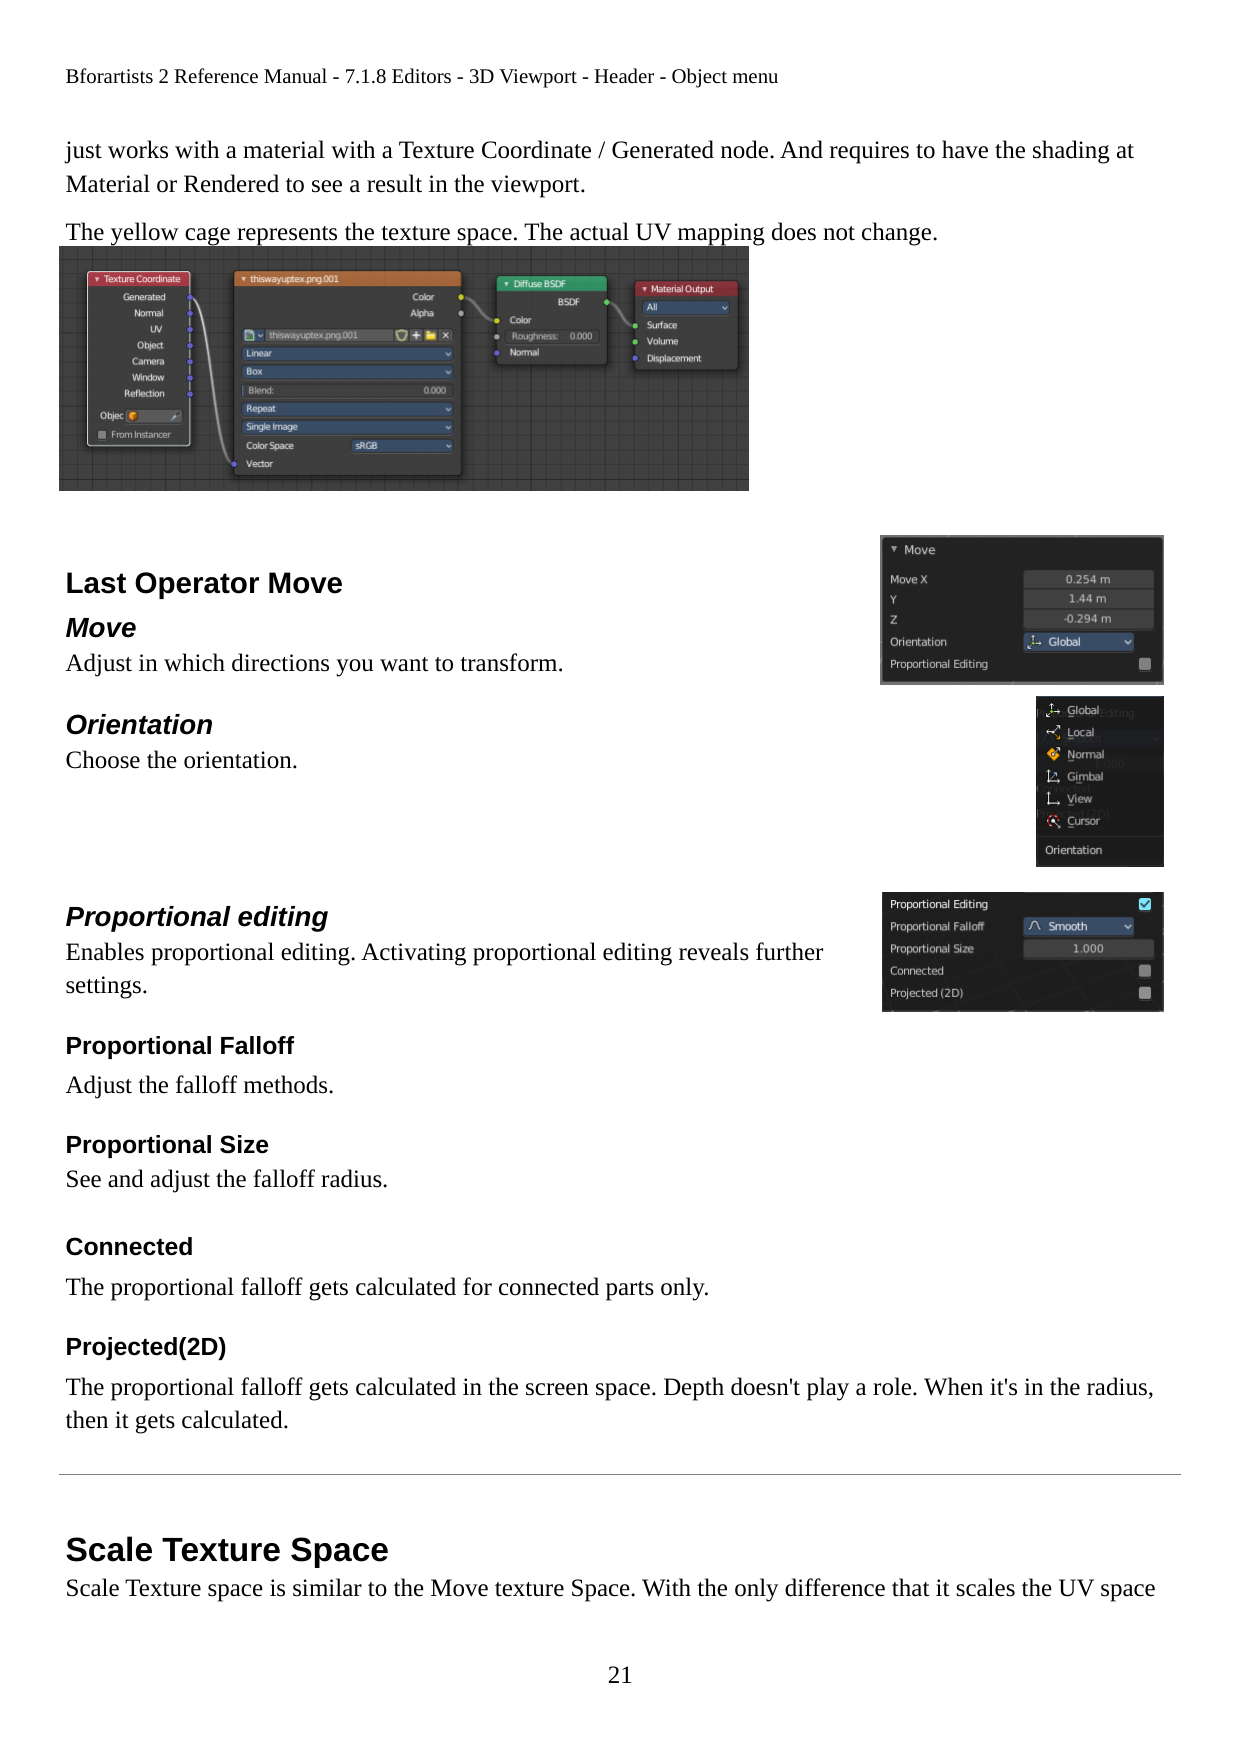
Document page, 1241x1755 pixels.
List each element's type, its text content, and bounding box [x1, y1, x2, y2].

subtitle [1164, 561, 1181, 600]
subtitle Orientation [59, 703, 1036, 739]
text [1164, 739, 1181, 773]
text Adjust the falloff methods. [59, 1065, 1181, 1099]
subtitle [1164, 703, 1181, 739]
text just works with a material with a Texture Coordinate / Generated node. And requires to have the shading at Material or Rendered to see a result in the viewport. [59, 130, 1181, 198]
text The proportional falloff gets calculated for connected parts only. [59, 1267, 1181, 1301]
subtitle Proportional Size [59, 1125, 1181, 1159]
subtitle [1164, 606, 1181, 643]
text Adjust in which directions you want to transform. [59, 643, 880, 677]
subtitle Scale Texture Space [59, 1524, 1181, 1567]
text Enables proportional editing. Activating proportional editing reveals further settings. [59, 932, 882, 999]
picture [59, 246, 749, 491]
subtitle Connected [59, 1227, 1181, 1261]
subtitle [1164, 895, 1181, 932]
text Choose the orientation. [59, 739, 1036, 773]
subtitle Proportional Falloff [59, 1025, 1181, 1059]
picture [882, 892, 1164, 1012]
text The yellow cage represents the texture space. The actual UV mapping does not change. [59, 211, 1181, 245]
subtitle Projected(2D) [59, 1327, 1181, 1361]
subtitle Last Operator Move [59, 561, 880, 600]
subtitle Proportional editing [59, 895, 882, 932]
text Scale Texture space is similar to the Move texture Space. With the only difference that it scales the UV space [59, 1567, 1181, 1608]
picture [1036, 696, 1164, 867]
text See and adjust the falloff radius. [59, 1159, 1181, 1193]
text The proportional falloff gets calculated in the screen space. Depth doesn't play a role. When it's in the radius, then it gets calculated. [59, 1366, 1181, 1440]
subtitle Move [59, 606, 880, 643]
picture [880, 535, 1164, 685]
